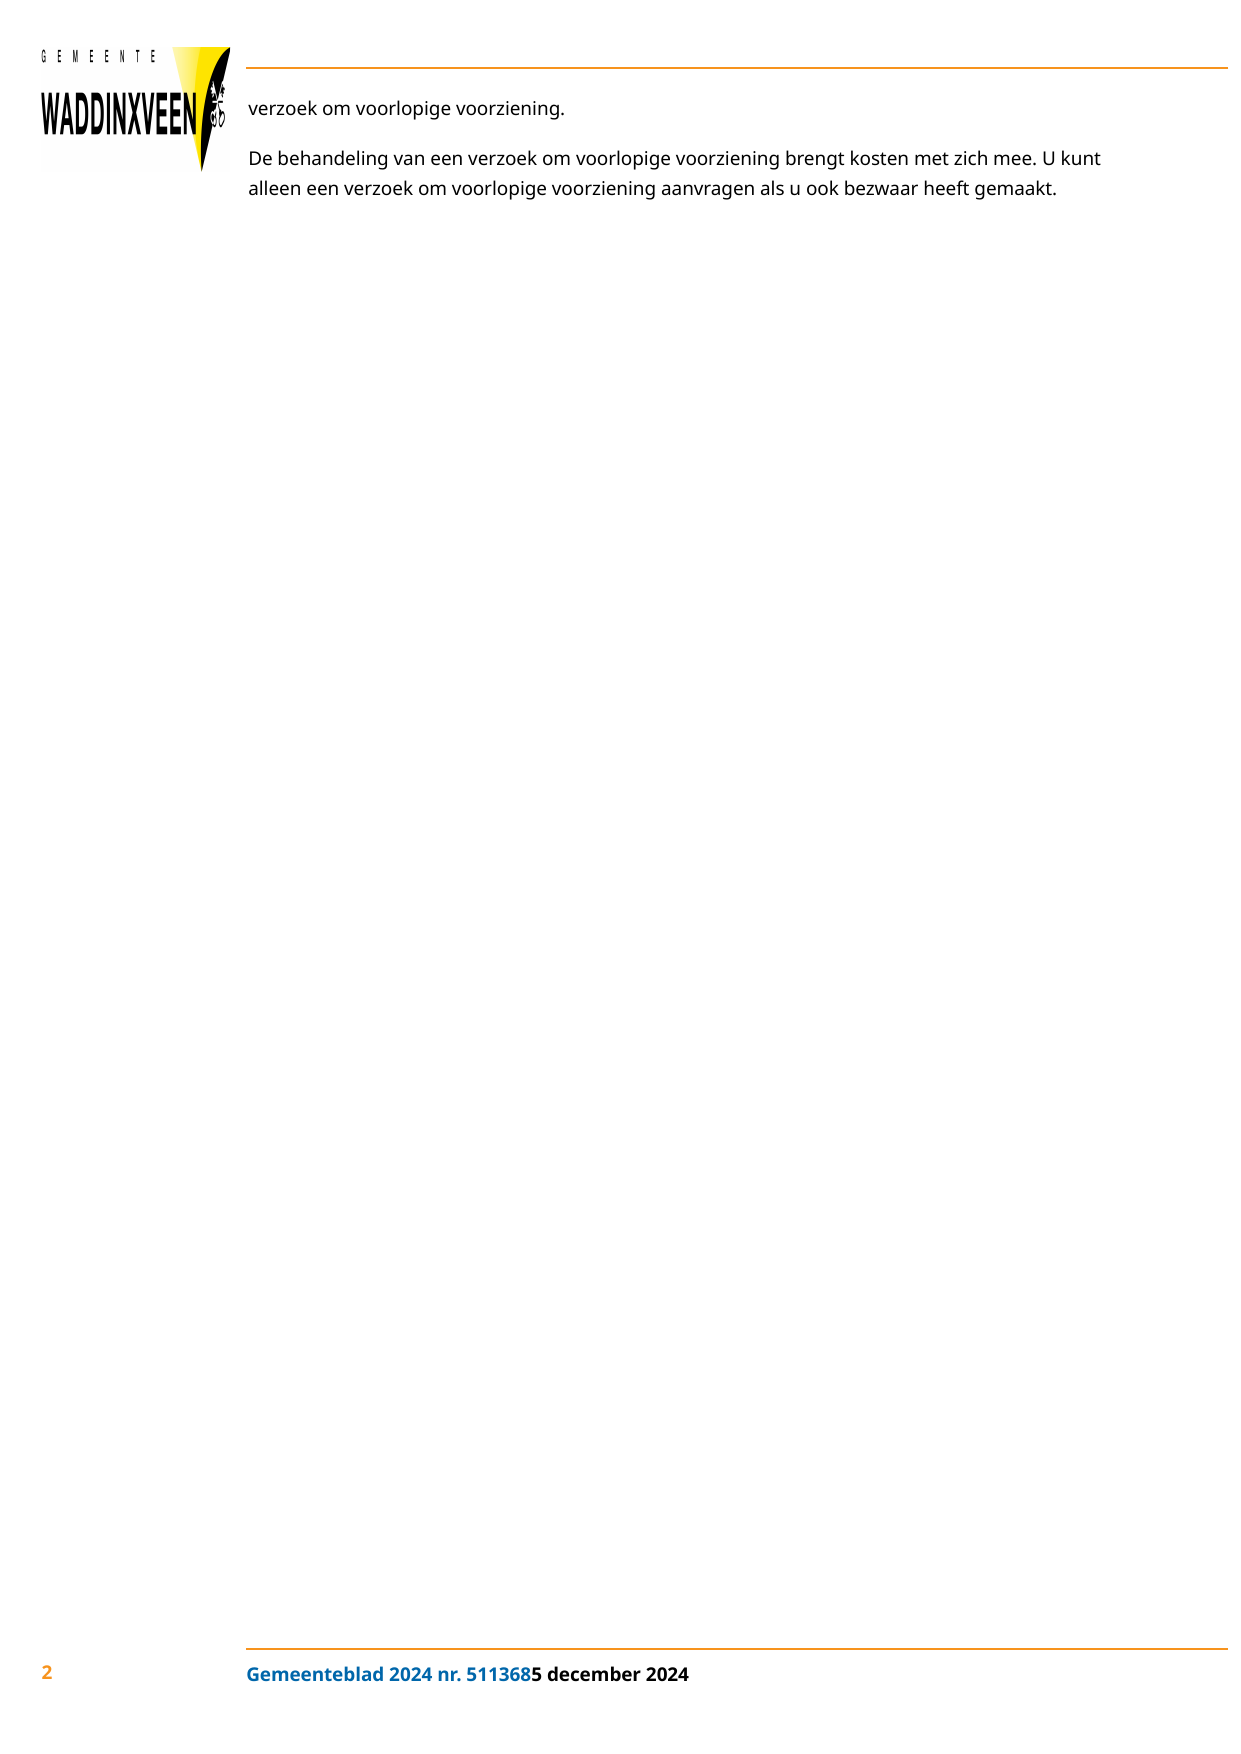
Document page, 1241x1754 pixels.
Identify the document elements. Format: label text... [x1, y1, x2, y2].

picture [41, 47, 231, 172]
text verzoek om voorlopige voorziening. [248, 95, 1152, 121]
text De behandeling van een verzoek om voorlopige voorziening brengt kosten met zich mee. U kunt alleen een verzoek om voorlopige voorziening aanvragen als u ook bezwaar heeft gemaakt. [248, 145, 1152, 201]
